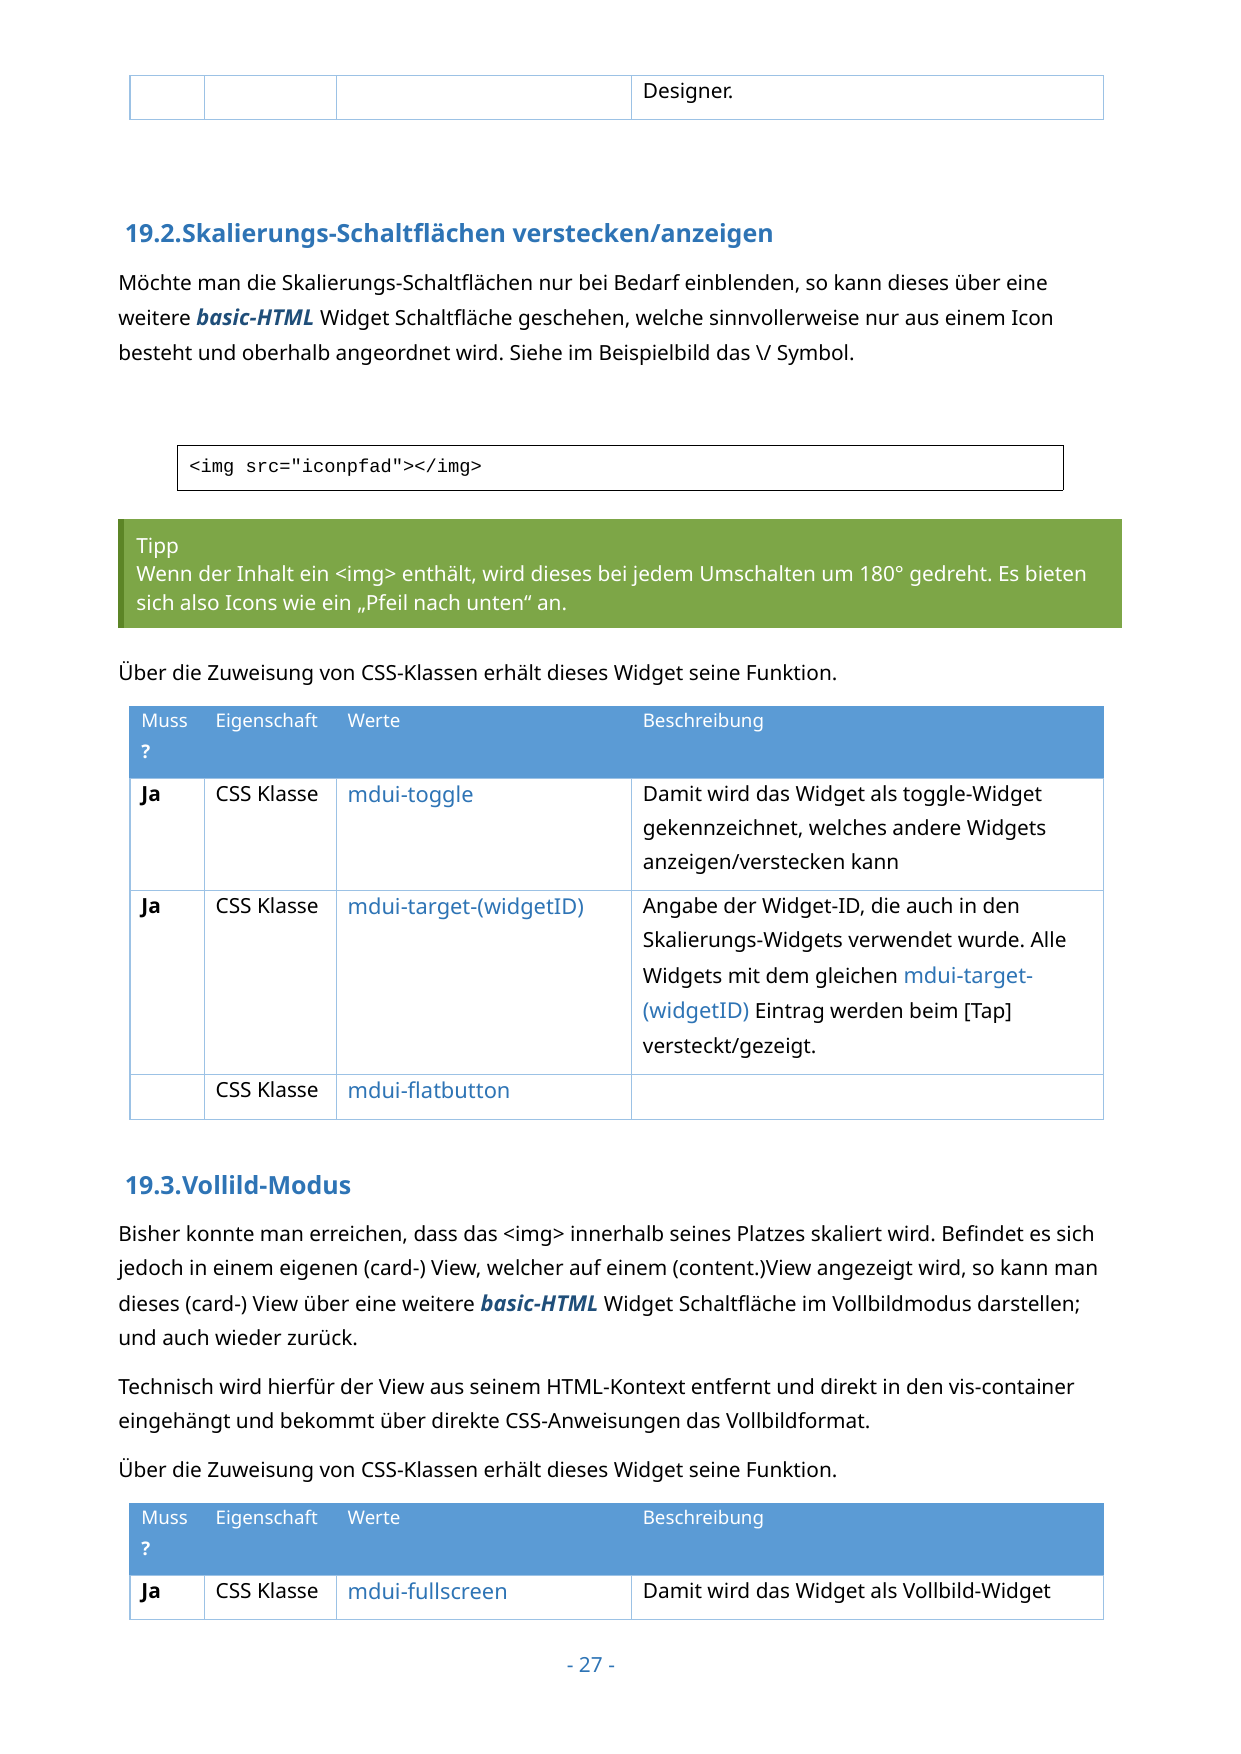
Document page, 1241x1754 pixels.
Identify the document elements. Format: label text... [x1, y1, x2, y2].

table_cell Designer. [632, 76, 1103, 119]
text Bisher konnte man erreichen, dass das <img> innerhalb seines Platzes skaliert wird. Befindet es sich jedoch in einem eigenen (card-) View, welcher auf einem (content.)View angezeigt wird, so kann man dieses (card-) View über eine weitere basic-HTML Widget Schaltfläche im Vollbildmodus darstellen; und auch wieder zurück. [118, 1219, 1122, 1352]
table_cell mdui-target-(widgetID) [337, 891, 631, 1074]
table_cell [205, 76, 336, 119]
text Tipp Wenn der Inhalt ein <img> enthält, wird dieses bei jedem Umschalten um 180° gedreht. Es bieten sich also Icons wie ein „Pfeil nach unten“ an. [124, 519, 1122, 628]
table_header Eigenschaft [204, 708, 336, 778]
subtitle Skalierungs-Schaltflächen verstecken/anzeigen [118, 216, 1122, 250]
table_cell CSS Klasse [205, 1576, 336, 1619]
table_cell [131, 1075, 204, 1119]
table_header Muss? [131, 1504, 204, 1575]
table_cell CSS Klasse [205, 779, 336, 890]
table_cell mdui-toggle [337, 779, 631, 890]
table_header Eigenschaft [204, 1504, 336, 1575]
table_cell CSS Klasse [205, 891, 336, 1074]
text Möchte man die Skalierungs-Schaltflächen nur bei Bedarf einblenden, so kann dieses über eine weitere basic-HTML Widget Schaltfläche geschehen, welche sinnvollerweise nur aus einem Icon besteht und oberhalb angeordnet wird. Siehe im Beispielbild das \/ Symbol. [118, 268, 1122, 366]
table_header Werte [336, 708, 631, 778]
text Über die Zuweisung von CSS-Klassen erhält dieses Widget seine Funktion. [118, 1455, 1122, 1483]
table_cell mdui-fullscreen [337, 1576, 631, 1619]
table_cell Ja [131, 779, 204, 890]
table_header Beschreibung [631, 1504, 1103, 1575]
table_cell Damit wird das Widget als toggle-Widget gekennzeichnet, welches andere Widgets anzeigen/verstecken kann [632, 779, 1103, 890]
table_cell [632, 1075, 1103, 1119]
text Technisch wird hierfür der View aus seinem HTML-Kontext entfernt und direkt in den vis-container eingehängt und bekommt über direkte CSS-Anweisungen das Vollbildformat. [118, 1372, 1122, 1434]
table_cell [131, 76, 204, 119]
table_cell Ja [131, 891, 204, 1074]
table_cell CSS Klasse [205, 1075, 336, 1119]
table_cell [337, 76, 631, 119]
text Über die Zuweisung von CSS-Klassen erhält dieses Widget seine Funktion. [118, 658, 1122, 686]
table_cell mdui-flatbutton [337, 1075, 631, 1119]
subtitle Vollild-Modus [118, 1168, 1122, 1202]
table_cell Ja [131, 1576, 204, 1619]
table_cell Damit wird das Widget als Vollbild-Widget [632, 1576, 1103, 1619]
table_header Werte [336, 1504, 631, 1575]
table_header Beschreibung [631, 708, 1103, 778]
text <img src="iconpfad"></img> [178, 446, 1063, 490]
table_header Muss? [131, 708, 204, 778]
table_cell Angabe der Widget-ID, die auch in den Skalierungs-Widgets verwendet wurde. Alle Widgets mit dem gleichen mdui-target-(widgetID) Eintrag werden beim [Tap] versteckt/gezeigt. [632, 891, 1103, 1074]
